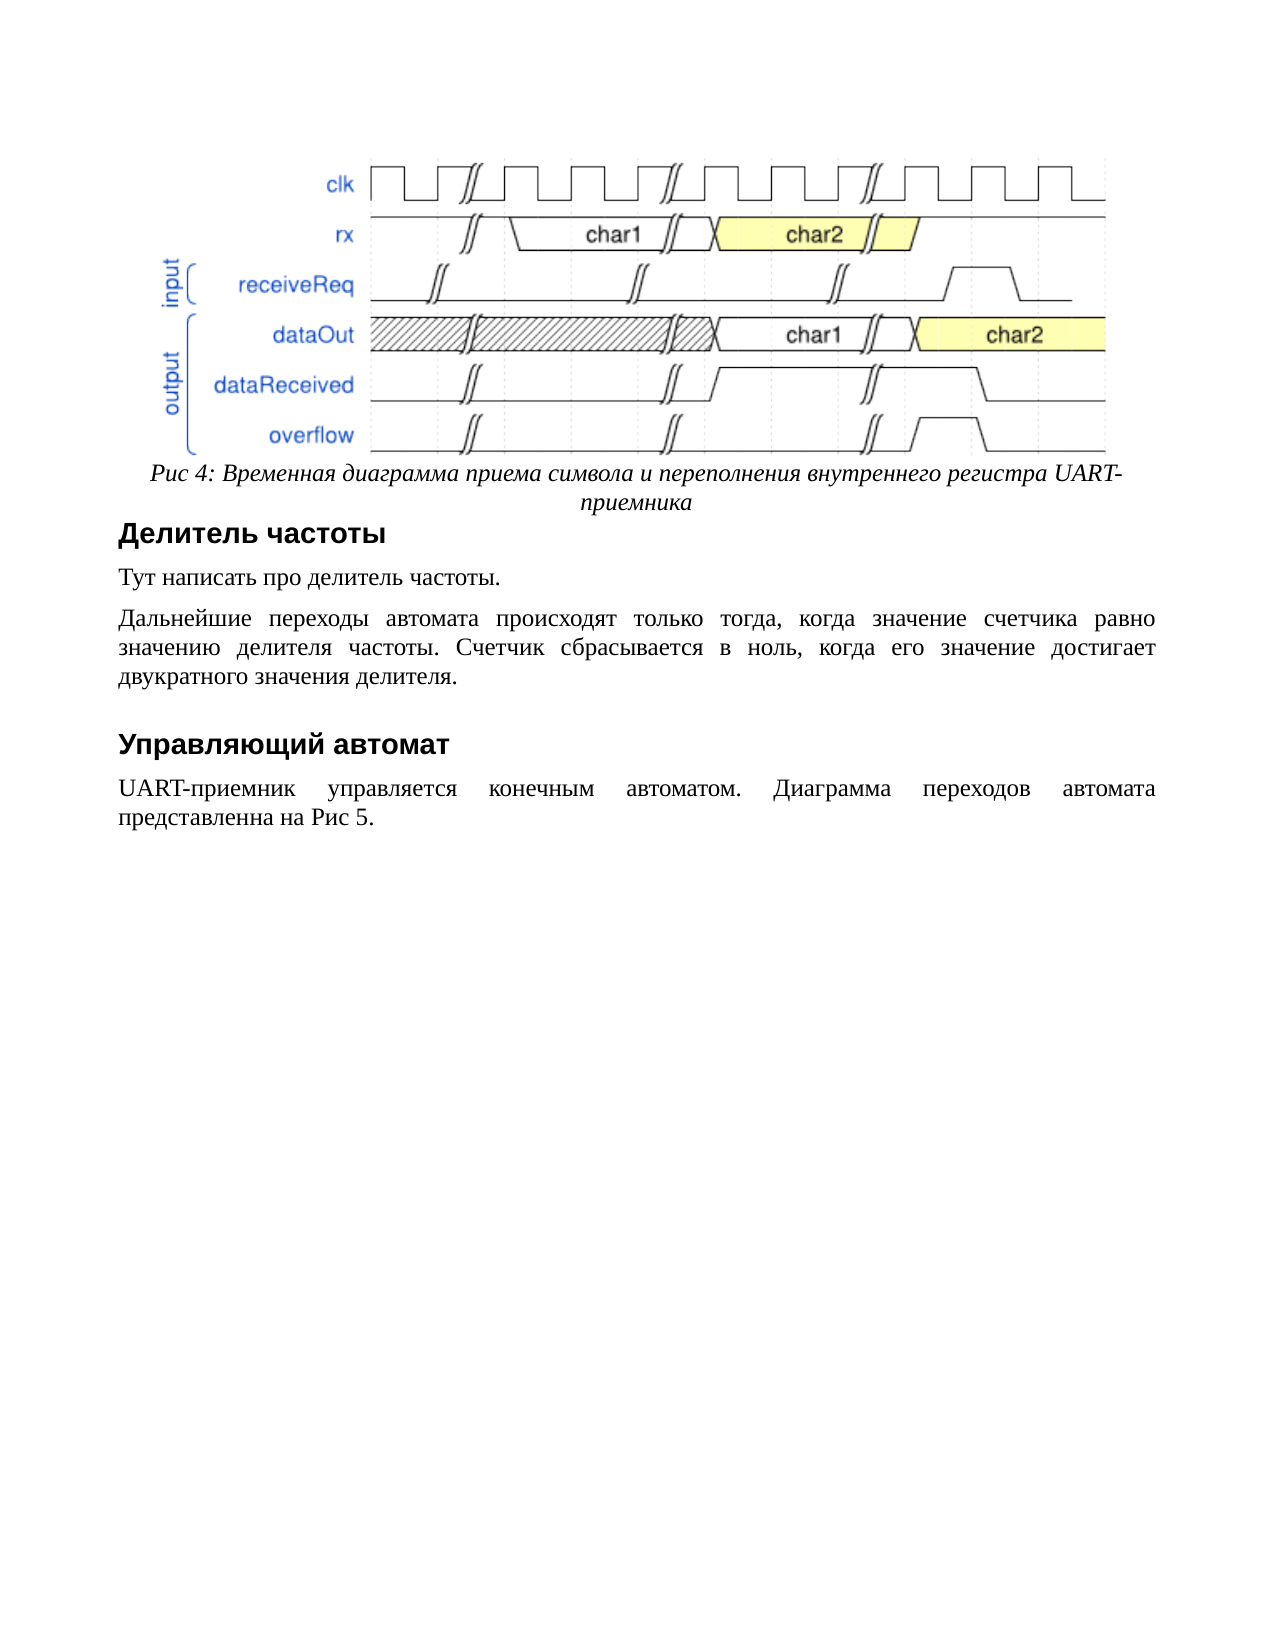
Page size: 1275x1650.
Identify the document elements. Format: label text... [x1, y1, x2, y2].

text Рис 4: Временная диаграмма приема символа и переполнения внутреннего регистра UART-приемника [137, 459, 1137, 516]
text UART-приемник управляется конечным автоматом. Диаграмма переходов автомата представленна на Рис 5. [118, 773, 1157, 831]
text Дальнейшие переходы автомата происходят только тогда, когда значение счетчика равно значению делителя частоты. Счетчик сбрасывается в ноль, когда его значение достигает двукратного значения делителя. [118, 603, 1157, 689]
subtitle Делитель частоты [118, 118, 1157, 549]
text Тут написать про делитель частоты. [118, 562, 1157, 591]
picture [137, 158, 1138, 459]
subtitle Управляющий автомат [118, 727, 1157, 761]
